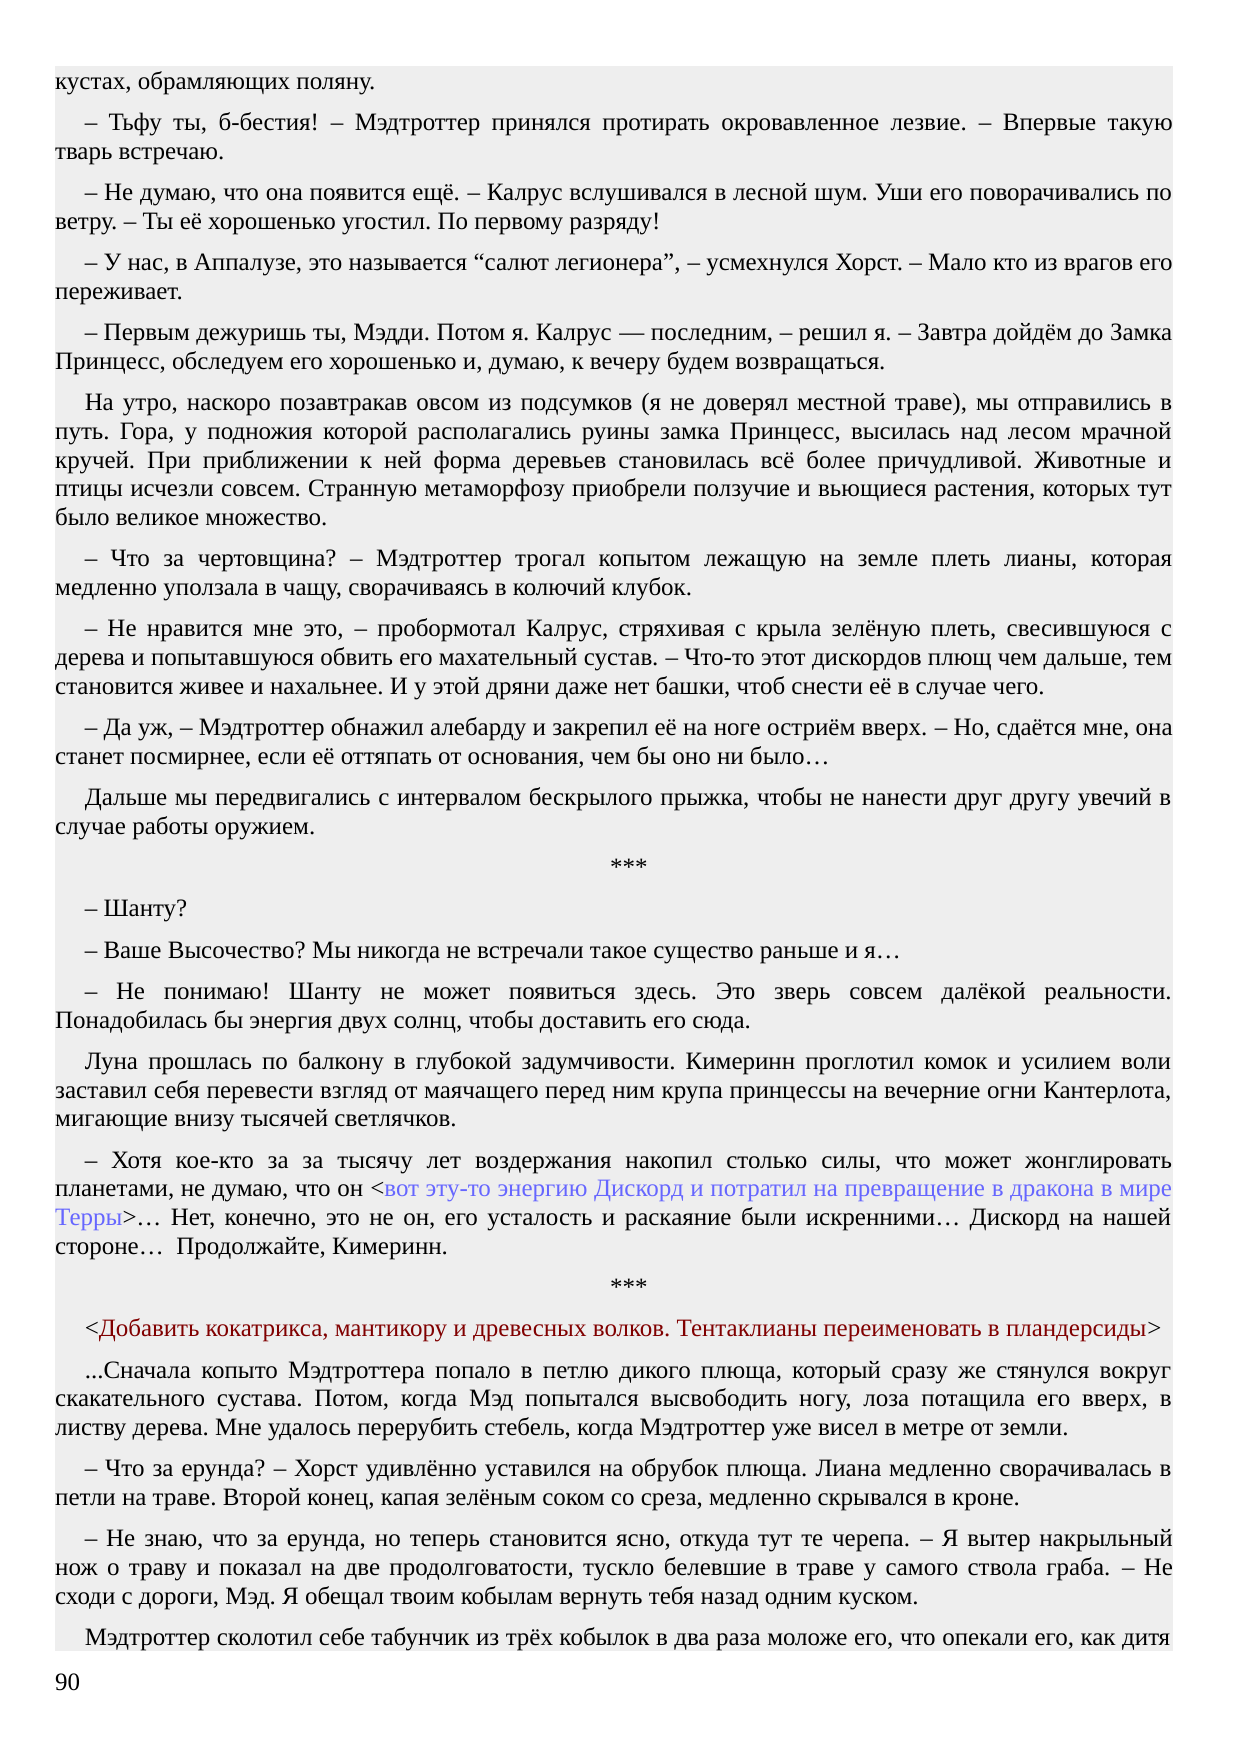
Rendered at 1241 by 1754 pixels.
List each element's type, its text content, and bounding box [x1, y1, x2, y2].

text – Шанту? [55, 893, 1173, 922]
text – Не знаю, что за ерунда, но теперь становится ясно, откуда тут те черепа. – Я вытер накрыльный нож о траву и показал на две продолговатости, тускло белевшие в траве у самого ствола граба. – Не сходи с дороги, Мэд. Я обещал твоим кобылам вернуть тебя назад одним куском. [55, 1523, 1173, 1610]
text – Что за ерунда? – Хорст удивлённо уставился на обрубок плюща. Лиана медленно сворачивалась в петли на траве. Второй конец, капая зелёным соком со среза, медленно скрывался в кроне. [55, 1453, 1173, 1511]
text – Что за чертовщина? – Мэдтроттер трогал копытом лежащую на земле плеть лианы, которая медленно уползала в чащу, сворачиваясь в колючий клубок. [55, 543, 1173, 601]
text Дальше мы передвигались с интервалом бескрылого прыжка, чтобы не нанести друг другу увечий в случае работы оружием. [55, 782, 1173, 840]
text ...Сначала копыто Мэдтроттера попало в петлю дикого плюща, который сразу же стянулся вокруг скакательного сустава. Потом, когда Мэд попытался высвободить ногу, лоза потащила его вверх, в листву дерева. Мне удалось перерубить стебель, когда Мэдтроттер уже висел в метре от земли. [55, 1355, 1173, 1441]
text – Не думаю, что она появится ещё. – Калрус вслушивался в лесной шум. Уши его поворачивались по ветру. – Ты её хорошенько угостил. По первому разряду! [55, 177, 1173, 235]
text кустах, обрамляющих поляну. [55, 66, 1173, 95]
text – Тьфу ты, б-бестия! – Мэдтроттер принялся протирать окровавленное лезвие. – Впервые такую тварь встречаю. [55, 107, 1173, 165]
text *** [55, 1272, 1173, 1301]
text – Первым дежуришь ты, Мэдди. Потом я. Калрус — последним, – решил я. – Завтра дойдём до Замка Принцесс, обследуем его хорошенько и, думаю, к вечеру будем возвращаться. [55, 317, 1173, 375]
text Мэдтроттер сколотил себе табунчик из трёх кобылок в два раза моложе его, что опекали его, как дитя [55, 1622, 1173, 1651]
text – Не нравится мне это, – пробормотал Калрус, стряхивая с крыла зелёную плеть, свесившуюся с дерева и попытавшуюся обвить его махательный сустав. – Что-то этот дискордов плющ чем дальше, тем становится живее и нахальнее. И у этой дряни даже нет башки, чтоб снести её в случае чего. [55, 613, 1173, 700]
text – Да уж, – Мэдтроттер обнажил алебарду и закрепил её на ноге остриём вверх. – Но, сдаётся мне, она станет посмирнее, если её оттяпать от основания, чем бы оно ни было… [55, 712, 1173, 770]
text *** [55, 852, 1173, 881]
text Луна прошлась по балкону в глубокой задумчивости. Кимеринн проглотил комок и усилием воли заставил себя перевести взгляд от маячащего перед ним крупа принцессы на вечерние огни Кантерлота, мигающие внизу тысячей светлячков. [55, 1046, 1173, 1132]
text – Хотя кое-кто за за тысячу лет воздержания накопил столько силы, что может жонглировать планетами, не думаю, что он <вот эту-то энергию Дискорд и потратил на превращение в дракона в мире Терры>… Нет, конечно, это не он, его усталость и раскаяние были искренними… Дискорд на нашей стороне… Продолжайте, Кимеринн. [55, 1145, 1173, 1260]
text На утро, наскоро позавтракав овсом из подсумков (я не доверял местной траве), мы отправились в путь. Гора, у подножия которой располагались руины замка Принцесс, высилась над лесом мрачной кручей. При приближении к ней форма деревьев становилась всё более причудливой. Животные и птицы исчезли совсем. Странную метаморфозу приобрели ползучие и вьющиеся растения, которых тут было великое множество. [55, 387, 1173, 531]
text – У нас, в Аппалузе, это называется “салют легионера”, – усмехнулся Хорст. – Мало кто из врагов его переживает. [55, 247, 1173, 305]
text – Не понимаю! Шанту не может появиться здесь. Это зверь совсем далёкой реальности. Понадобилась бы энергия двух солнц, чтобы доставить его сюда. [55, 976, 1173, 1033]
text <Добавить кокатрикса, мантикору и древесных волков. Тентаклианы переименовать в пландерсиды> [55, 1313, 1173, 1342]
text – Ваше Высочество? Мы никогда не встречали такое существо раньше и я… [55, 935, 1173, 963]
